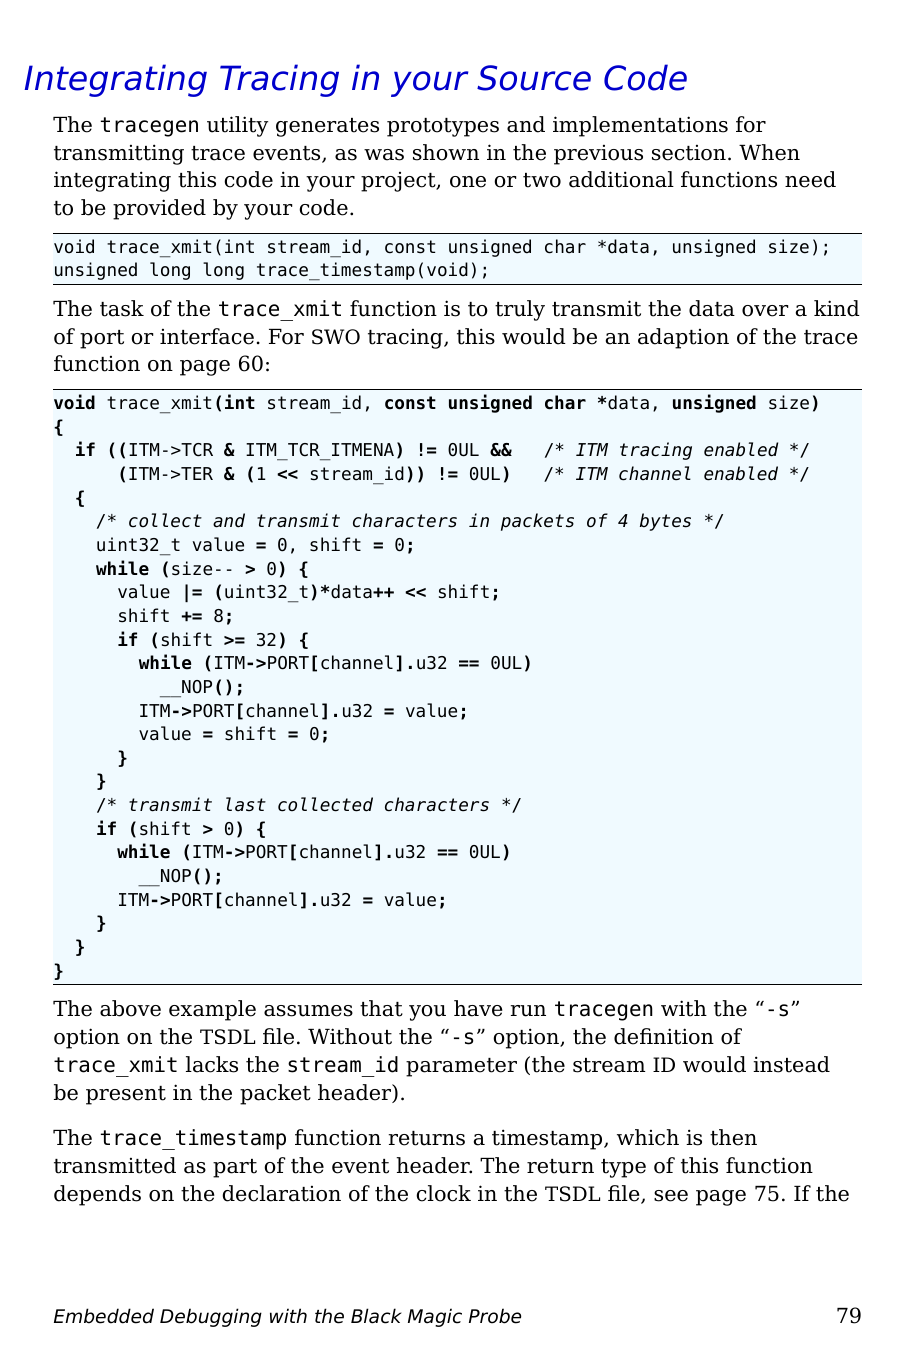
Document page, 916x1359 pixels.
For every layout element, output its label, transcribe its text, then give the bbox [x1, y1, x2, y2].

text ITM->PORT[channel].u32 = value; [53, 697, 862, 720]
text if ((ITM->TCR & ITM_TCR_ITMENA) != 0UL && /* ITM tracing enabled */ [53, 436, 862, 460]
text /* transmit last collected characters */ [53, 791, 862, 815]
text } [53, 933, 862, 957]
text while (size-- > 0) { [53, 555, 862, 578]
text } [53, 909, 862, 933]
text /* collect and transmit characters in packets of 4 bytes */ [53, 507, 862, 531]
text __NOP(); [53, 673, 862, 697]
text while (ITM->PORT[channel].u32 == 0UL) [53, 649, 862, 673]
text { [53, 413, 862, 436]
text unsigned long long trace_timestamp(void); [53, 256, 862, 284]
text The above example assumes that you have run tracegen with the “-s” option on the TSDL file. Without the “-s” option, the definition of trace_xmit lacks the stream_id parameter (the stream ID would instead be present in the packet header). [53, 997, 862, 1105]
text { [53, 484, 862, 507]
text value = shift = 0; [53, 720, 862, 744]
text uint32_t value = 0, shift = 0; [53, 531, 862, 555]
text __NOP(); [53, 862, 862, 886]
text void trace_xmit(int stream_id, const unsigned char *data, unsigned size); [53, 234, 862, 256]
text if (shift > 0) { [53, 815, 862, 838]
text } [53, 744, 862, 767]
text } [53, 767, 862, 791]
text value |= (uint32_t)*data++ << shift; [53, 578, 862, 602]
text shift += 8; [53, 602, 862, 626]
text while (ITM->PORT[channel].u32 == 0UL) [53, 838, 862, 862]
text if (shift >= 32) { [53, 626, 862, 649]
text (ITM->TER & (1 << stream_id)) != 0UL) /* ITM channel enabled */ [53, 460, 862, 484]
text The tracegen utility generates prototypes and implementations for transmitting trace events, as was shown in the previous section. When integrating this code in your project, one or two additional functions need to be provided by your code. [53, 113, 862, 220]
text ITM->PORT[channel].u32 = value; [53, 886, 862, 909]
text void trace_xmit(int stream_id, const unsigned char *data, unsigned size) [53, 390, 862, 413]
subtitle Integrating Tracing in your Source Code [24, 59, 862, 98]
text The trace_timestamp function returns a timestamp, which is then transmitted as part of the event header. The return type of this function depends on the declaration of the clock in the TSDL file, see page 75. If the [53, 1126, 862, 1206]
text The task of the trace_xmit function is to truly transmit the data over a kind of port or interface. For SWO tracing, this would be an adaption of the trace function on page 60: [53, 297, 862, 377]
text } [53, 957, 862, 984]
